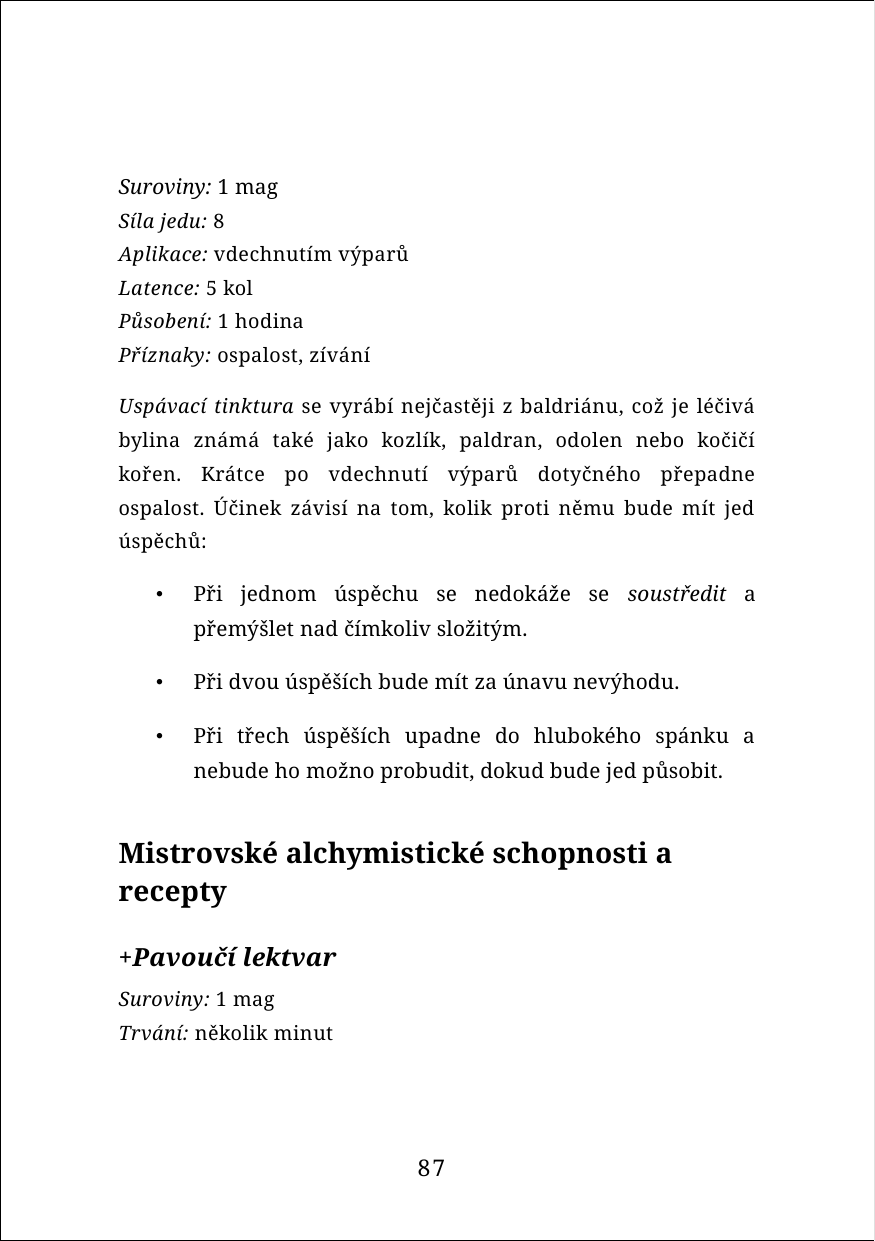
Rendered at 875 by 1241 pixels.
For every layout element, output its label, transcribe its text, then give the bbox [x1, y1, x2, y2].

list Při třech úspěších upadne do hlubokého spánku a nebude ho možno probudit, dokud bude jed působit. [156, 721, 756, 785]
subtitle +Pavoučí lektvar [118, 939, 756, 973]
list Při jednom úspěchu se nedokáže se soustředit a přemýšlet nad čímkoliv složitým. [156, 579, 756, 643]
text Suroviny: 1 mag Trvání: několik minut [118, 985, 756, 1046]
list Při dvou úspěších bude mít za únavu nevýhodu. [156, 667, 756, 696]
subtitle Mistrovské alchymistické schopnosti a recepty [118, 833, 756, 910]
text Uspávací tinktura se vyrábí nejčastěji z baldriánu, což je léčivá bylina známá také jako kozlík, paldran, odolen nebo kočičí kořen. Krátce po vdechnutí výparů dotyčného přepadne ospalost. Účinek závisí na tom, kolik proti němu bude mít jed úspěchů: [118, 393, 756, 554]
text Suroviny: 1 mag Síla jedu: 8 Aplikace: vdechnutím výparů Latence: 5 kol Působení: 1 hodina Příznaky: ospalost, zívání [118, 172, 756, 368]
